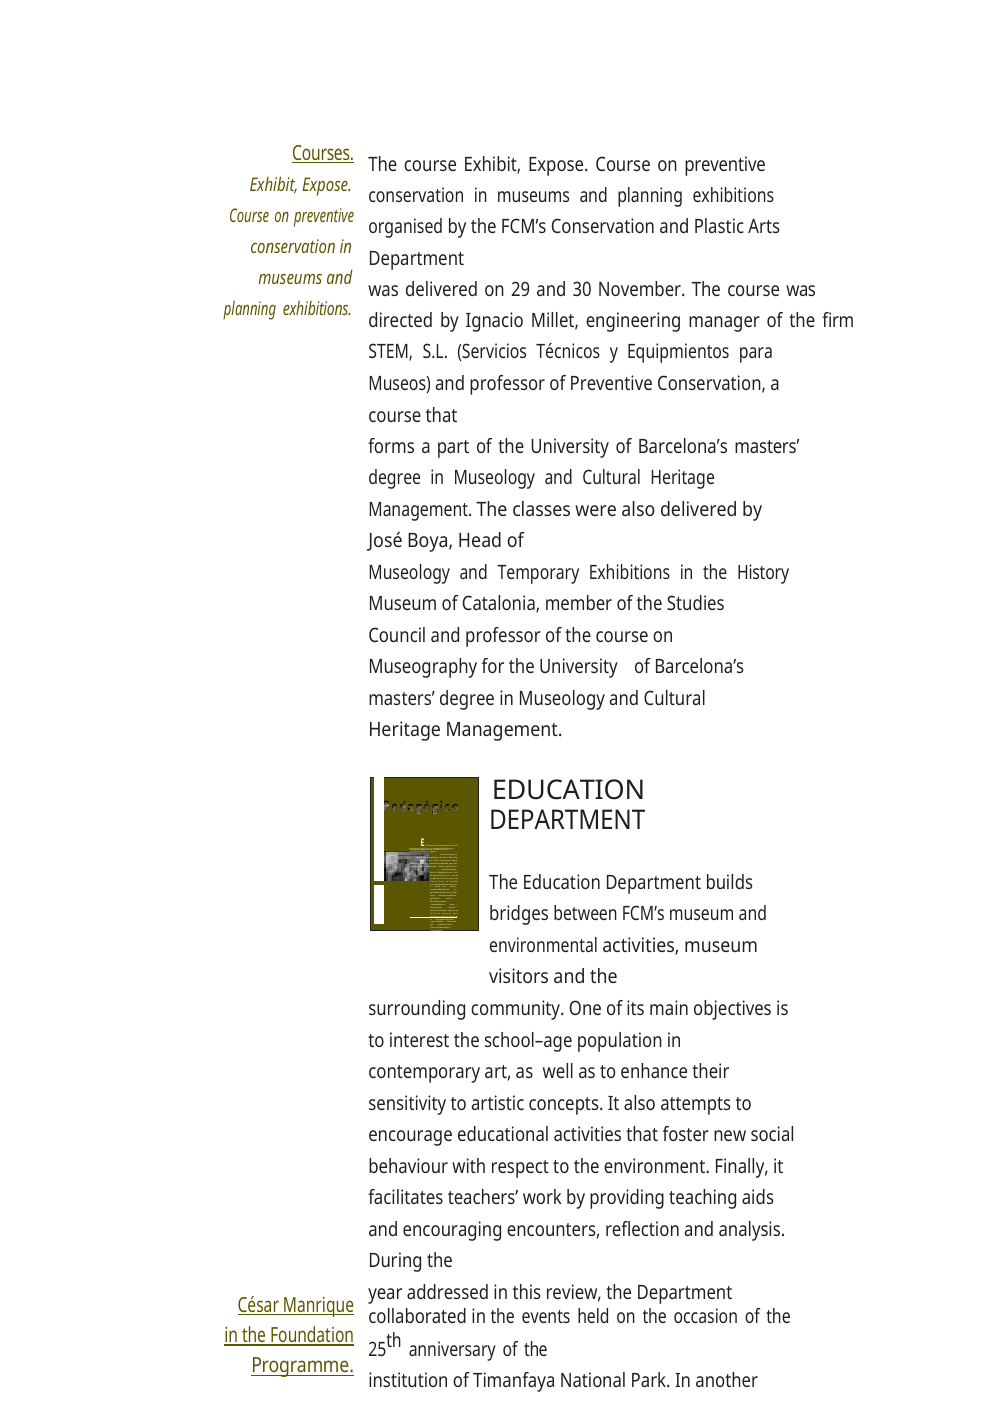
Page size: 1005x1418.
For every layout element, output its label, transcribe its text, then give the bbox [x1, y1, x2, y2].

text D E P [377, 887, 384, 904]
text Museum of Catalonia, member of the Studies Council and professor of the course on Museography for the University of Barcelona’s masters’ degree in Museology and Cultural Heritage Management. [368, 589, 783, 743]
text year addressed in this review, the Department collaborated in the events held on the occasion of the 25th anniversary of the [368, 1279, 802, 1362]
text A M E N T O [377, 775, 384, 809]
text The Education Department builds bridges between FCM’s museum and environmental activities, museum visitors and the [489, 868, 802, 990]
text The course Exhibit, Expose. Course on preventive [368, 150, 960, 177]
text institution of Timanfaya National Park. In another [368, 1366, 791, 1393]
subtitle [374, 773, 384, 881]
text César Manrique in the Foundation Programme. [214, 1290, 354, 1379]
text A R T [377, 847, 384, 862]
text degree in Museology and Cultural Heritage Management. The classes were also delivered by José Boya, Head of [368, 464, 783, 554]
text surrounding community. One of its main objectives is to interest the school–age population in contemporary art, as well as to enhance their sensitivity to artistic concepts. It also attempts to encourage educational activities that foster new social behaviour with respect to the environment. Finally, it facilitates teachers’ work by providing teaching aids and encouraging encounters, reflection and analysis. During the [368, 994, 797, 1274]
text STEM, S.L. (Servicios Técnicos y Equipmientos para Museos) and professor of Preventive Conservation, a course that [368, 338, 802, 428]
text conservation in museums and planning exhibitions organised by the FCM’s Conservation and Plastic Arts Department [368, 181, 802, 271]
text directed by Ignacio Millet, engineering manager of the firm [368, 307, 960, 334]
text forms a part of the University of Barcelona’s masters’ [368, 432, 960, 459]
text Courses. Exhibit, Expose. Course on preventive conservation in museums and planning exhibitions. [206, 138, 354, 320]
subtitle EDUCATION DEPARTMENT [489, 774, 802, 837]
text was delivered on 29 and 30 November. The course was [368, 276, 960, 303]
text Museology and Temporary Exhibitions in the History [368, 558, 960, 585]
